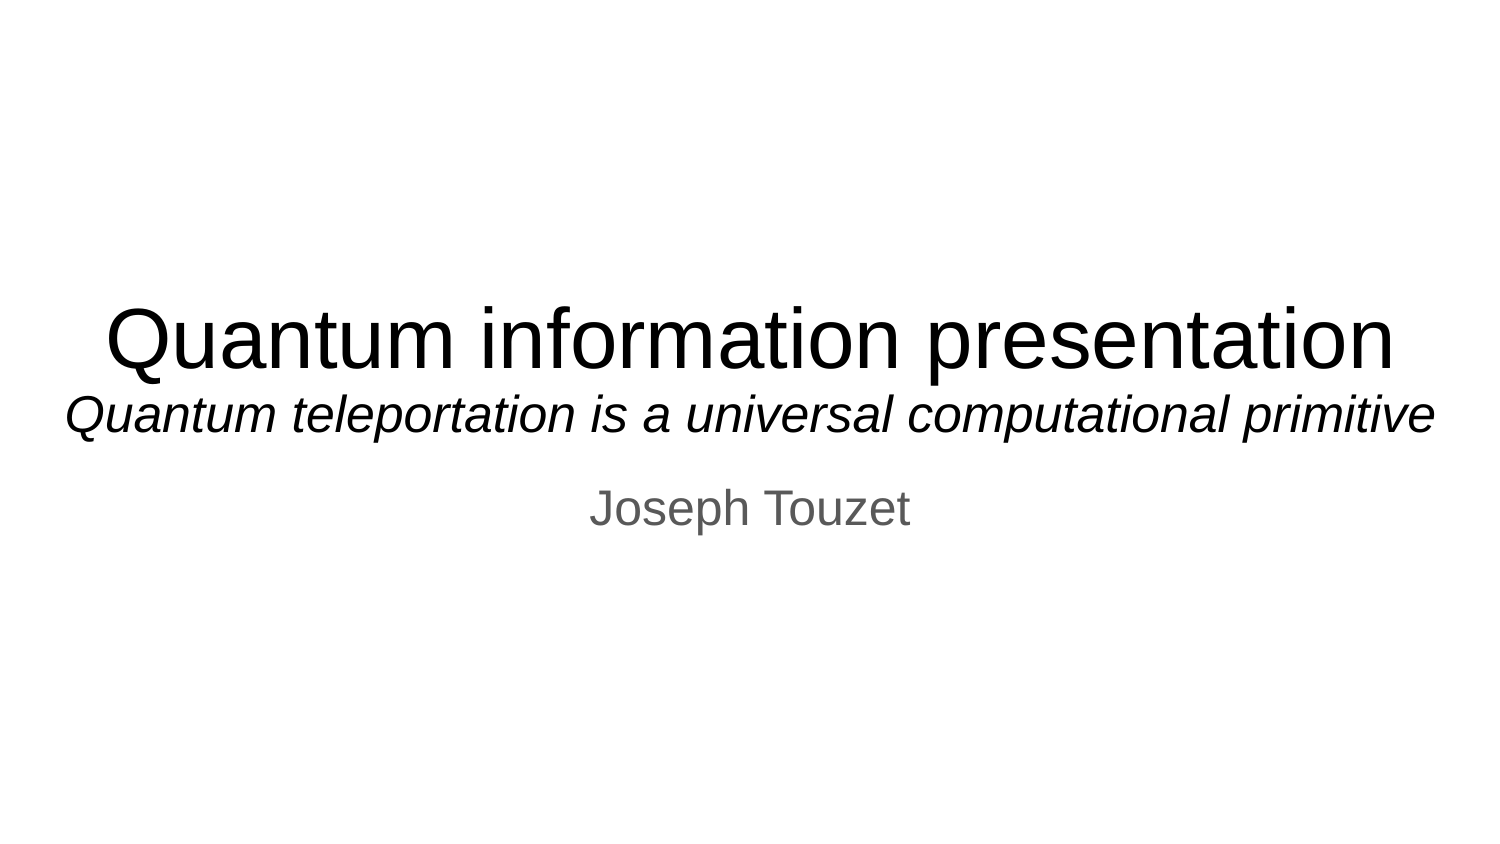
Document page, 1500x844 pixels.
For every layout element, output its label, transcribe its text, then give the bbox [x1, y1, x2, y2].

title Quantum information presentation Quantum teleportation is a universal computational primitive [24, 122, 1478, 459]
subtitle Joseph Touzet [51, 464, 1449, 595]
